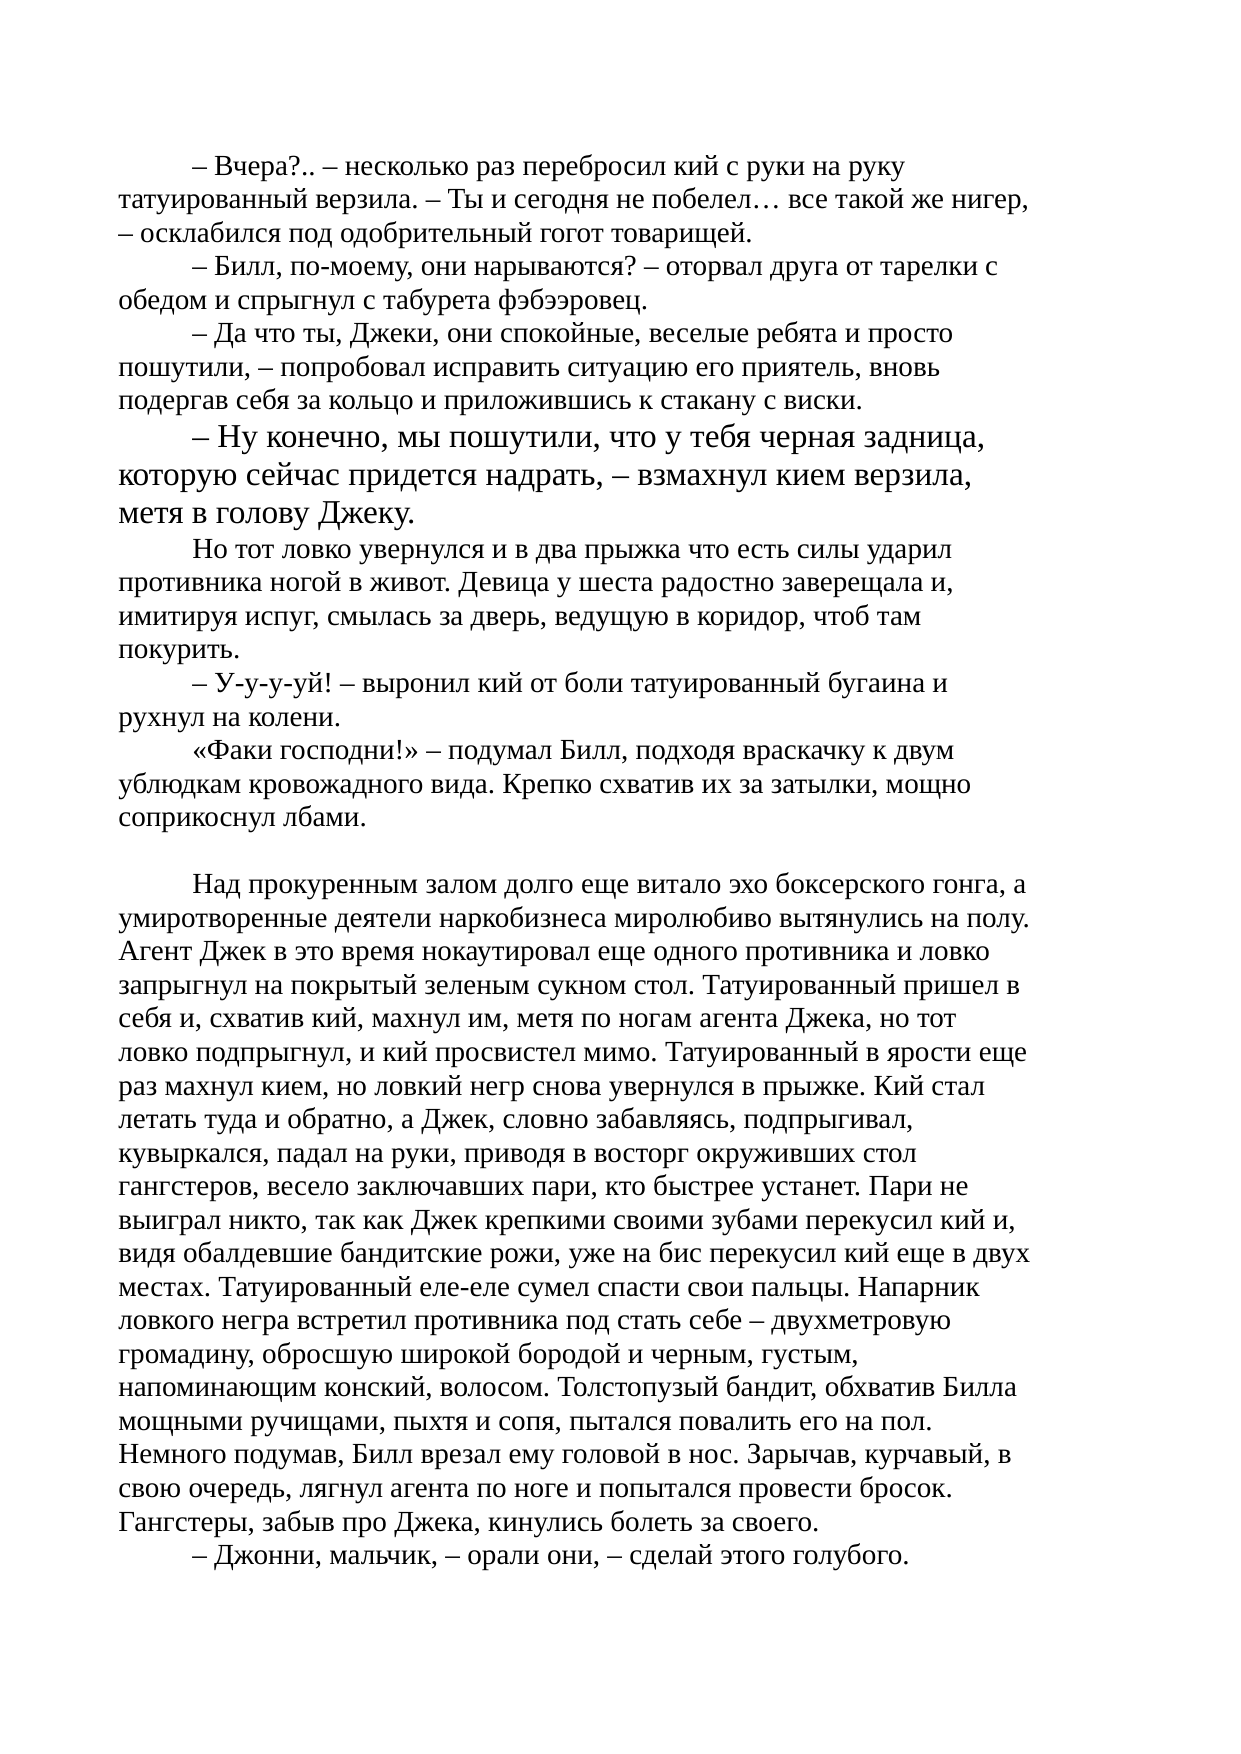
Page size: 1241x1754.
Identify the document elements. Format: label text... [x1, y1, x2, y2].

text Но тот ловко увернулся и в два прыжка что есть силы ударил противника ногой в живот. Девица у шеста радостно заверещала и, имитируя испуг, смылась за дверь, ведущую в коридор, чтоб там покурить. [118, 531, 1033, 665]
text – Да что ты, Джеки, они спокойные, веселые ребята и просто пошутили, – попробовал исправить ситуацию его приятель, вновь подергав себя за кольцо и приложившись к стакану с виски. [118, 315, 1033, 416]
text – У-у-у-уй! – выронил кий от боли татуированный бугаина и рухнул на колени. [118, 665, 1033, 732]
text – Ну конечно, мы пошутили, что у тебя черная задница, которую сейчас придется надрать, – взмахнул кием верзила, метя в голову Джеку. [118, 416, 1033, 531]
text – Билл, по-моему, они нарываются? – оторвал друга от тарелки с обедом и спрыгнул с табурета фэбээровец. [118, 248, 1033, 315]
text – Вчера?.. – несколько раз перебросил кий с руки на руку татуированный верзила. – Ты и сегодня не побелел… все такой же нигер, – осклабился под одобрительный гогот товарищей. [118, 148, 1033, 248]
text Над прокуренным залом долго еще витало эхо боксерского гонга, а умиротворенные деятели наркобизнеса миролюбиво вытянулись на полу. Агент Джек в это время нокаутировал еще одного противника и ловко запрыгнул на покрытый зеленым сукном стол. Татуированный пришел в себя и, схватив кий, махнул им, метя по ногам агента Джека, но тот ловко подпрыгнул, и кий просвистел мимо. Татуированный в ярости еще раз махнул кием, но ловкий негр снова увернулся в прыжке. Кий стал летать туда и обратно, а Джек, словно забавляясь, подпрыгивал, кувыркался, падал на руки, приводя в восторг окруживших стол гангстеров, весело заключавших пари, кто быстрее устанет. Пари не выиграл никто, так как Джек крепкими своими зубами перекусил кий и, видя обалдевшие бандитские рожи, уже на бис перекусил кий еще в двух местах. Татуированный еле-еле сумел спасти свои пальцы. Напарник ловкого негра встретил противника под стать себе – двухметровую громадину, обросшую широкой бородой и черным, густым, напоминающим конский, волосом. Толстопузый бандит, обхватив Билла мощными ручищами, пыхтя и сопя, пытался повалить его на пол. Немного подумав, Билл врезал ему головой в нос. Зарычав, курчавый, в свою очередь, лягнул агента по ноге и попытался провести бросок. Гангстеры, забыв про Джека, кинулись болеть за своего. [118, 866, 1033, 1537]
text «Факи господни!» – подумал Билл, подходя враскачку к двум ублюдкам кровожадного вида. Крепко схватив их за затылки, мощно соприкоснул лбами. [118, 732, 1033, 833]
text – Джонни, мальчик, – орали они, – сделай этого голубого. [118, 1537, 1033, 1571]
